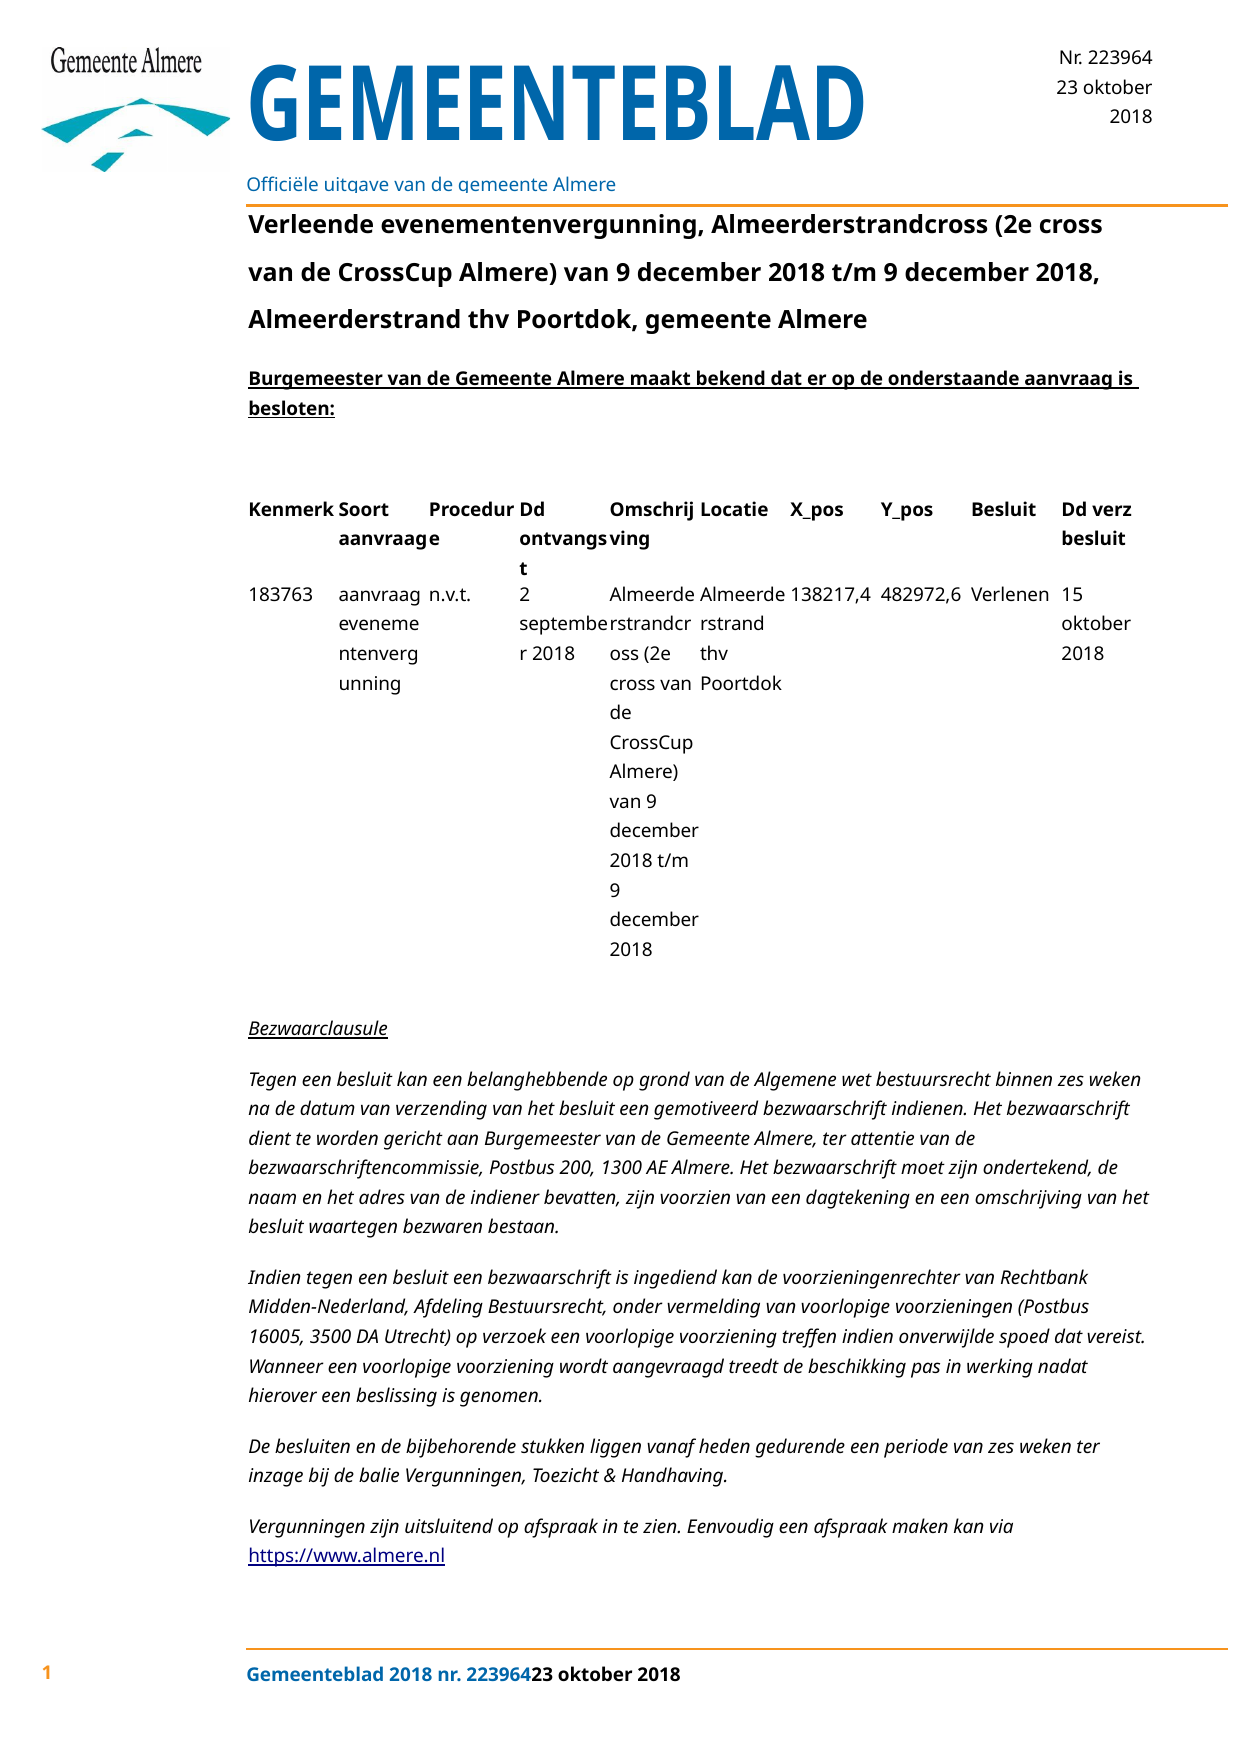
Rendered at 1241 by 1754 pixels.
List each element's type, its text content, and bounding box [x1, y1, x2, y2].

table_cell 15 oktober 2018 [1061, 581, 1152, 962]
table_header Y_pos [881, 496, 971, 581]
text Burgemeester van de Gemeente Almere maakt bekend dat er op de onderstaande aanvraag is besloten: [248, 366, 1152, 421]
table_cell 183763 [248, 581, 338, 962]
text De besluiten en de bijbehorende stukken liggen vanaf heden gedurende een periode van zes weken ter inzage bij de balie Vergunningen, Toezicht & Handhaving. [248, 1433, 1152, 1488]
table_cell 2 september 2018 [519, 581, 609, 962]
table_header Besluit [971, 496, 1061, 581]
picture [41, 47, 231, 172]
text Bezwaarclausule [248, 1015, 1152, 1041]
table_cell 482972,6 [881, 581, 971, 962]
text Vergunningen zijn uitsluitend op afspraak in te zien. Eenvoudig een afspraak maken kan via https://www.almere.nl [248, 1513, 1152, 1568]
text Indien tegen een besluit een bezwaarschrift is ingediend kan de voorzieningenrechter van Rechtbank Midden-Nederland, Afdeling Bestuursrecht, onder vermelding van voorlopige voorzieningen (Postbus 16005, 3500 DA Utrecht) op verzoek een voorlopige voorziening treffen indien onverwijlde spoed dat vereist. Wanneer een voorlopige voorziening wordt aangevraagd treedt de beschikking pas in werking nadat hierover een beslissing is genomen. [248, 1264, 1152, 1408]
text Tegen een besluit kan een belanghebbende op grond van de Algemene wet bestuursrecht binnen zes weken na de datum van verzending van het besluit een gemotiveerd bezwaarschrift indienen. Het bezwaarschrift dient te worden gericht aan Burgemeester van de Gemeente Almere, ter attentie van de bezwaarschriftencommissie, Postbus 200, 1300 AE Almere. Het bezwaarschrift moet zijn ondertekend, de naam en het adres van de indiener bevatten, zijn voorzien van een dagtekening en een omschrijving van het besluit waartegen bezwaren bestaan. [248, 1066, 1152, 1239]
table_cell n.v.t. [429, 581, 519, 962]
table_cell Verlenen [971, 581, 1061, 962]
table_header Locatie [700, 496, 790, 581]
table_header Dd ontvangst [519, 496, 609, 581]
table_header Kenmerk [248, 496, 338, 581]
text Verleende evenementenvergunning, Almeerderstrandcross (2e cross van de CrossCup Almere) van 9 december 2018 t/m 9 december 2018, Almeerderstrand thv Poortdok, gemeente Almere [248, 207, 1152, 336]
table_header Procedure [429, 496, 519, 581]
table_cell 138217,4 [790, 581, 881, 962]
table_header Soort aanvraag [338, 496, 429, 581]
table_cell aanvraag evenementenvergunning [338, 581, 429, 962]
table_header Dd verz besluit [1061, 496, 1152, 581]
table_cell Almeerderstrandcross (2e cross van de CrossCup Almere) van 9 december 2018 t/m 9 december 2018 [609, 581, 700, 962]
table_header X_pos [790, 496, 881, 581]
table_header Omschrijving [609, 496, 700, 581]
table_cell Almeerderstrand thv Poortdok [700, 581, 790, 962]
